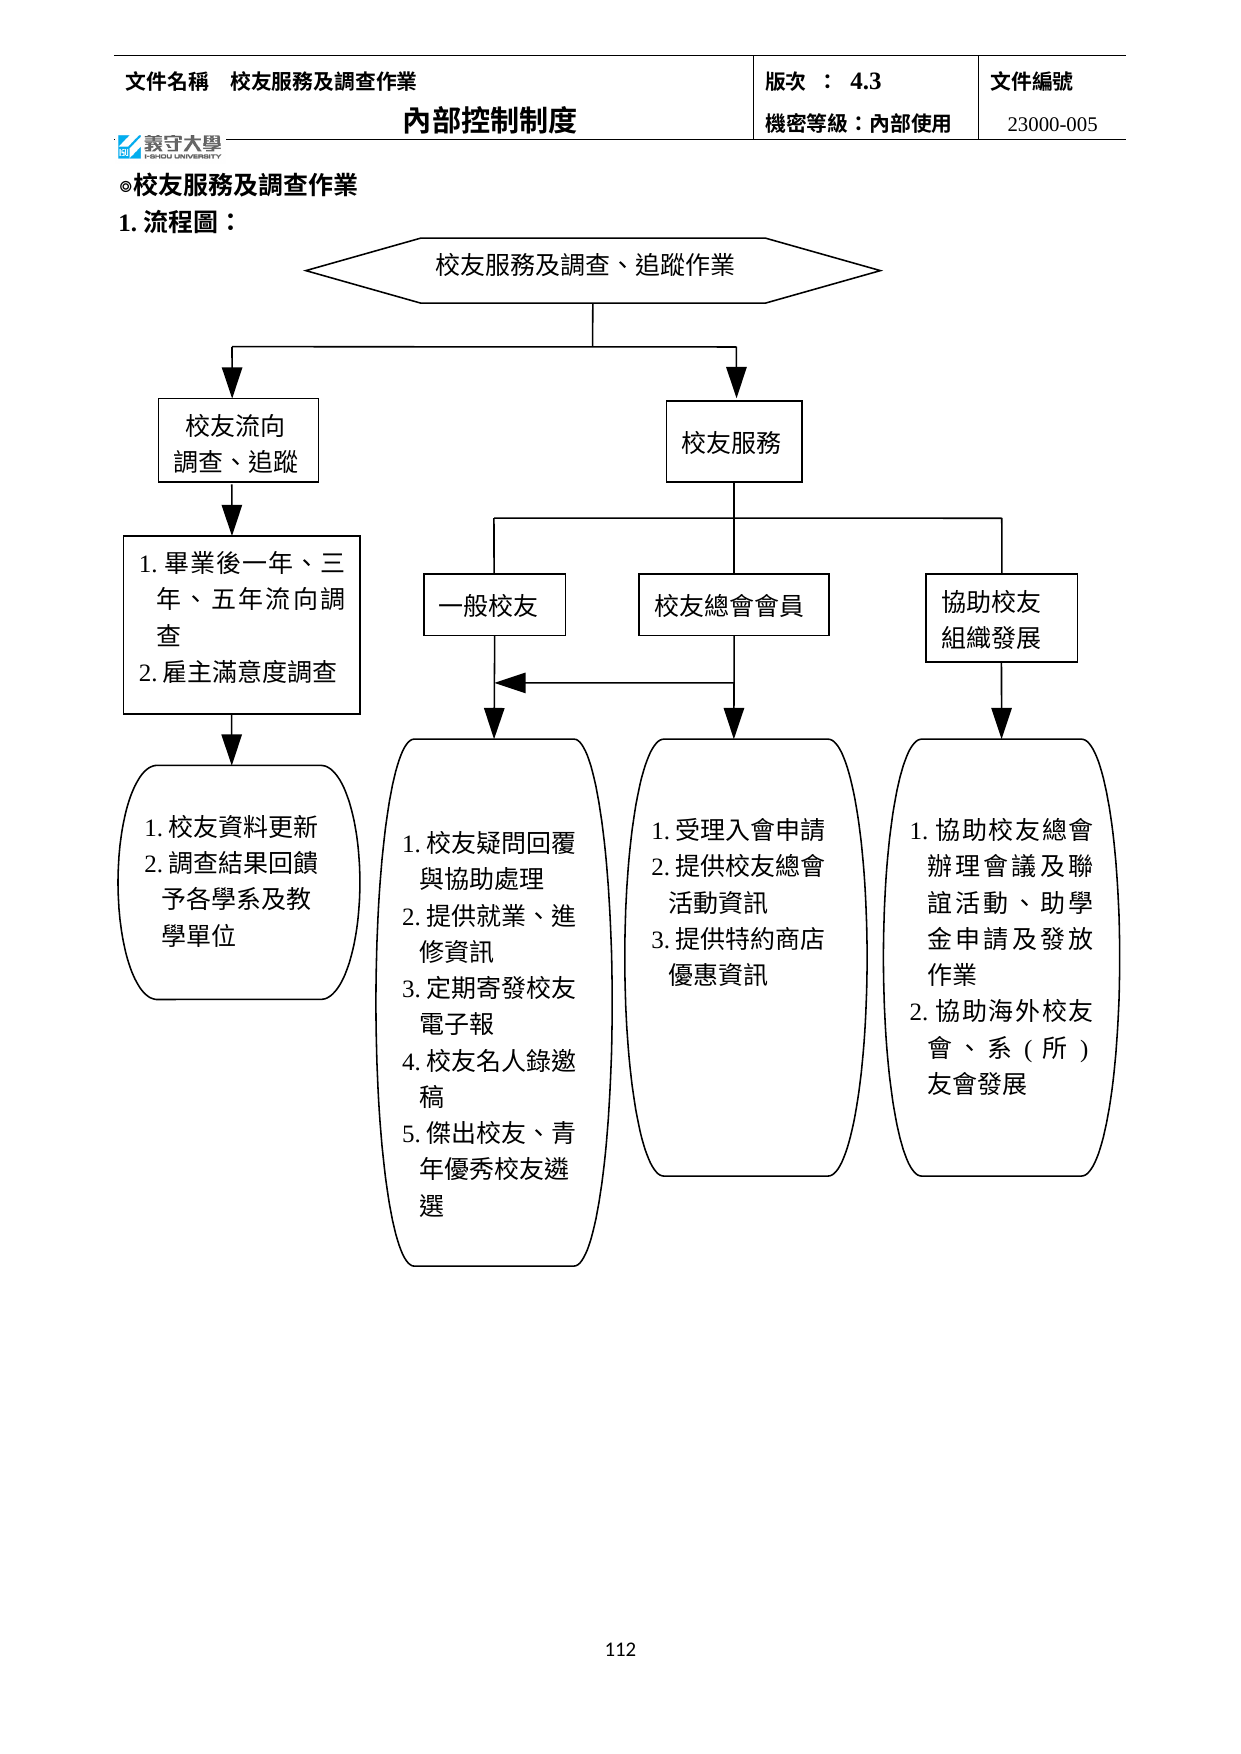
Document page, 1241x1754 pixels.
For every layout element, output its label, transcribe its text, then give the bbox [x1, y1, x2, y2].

text 1. 流程圖： [118, 202, 1122, 238]
subtitle ◎校友服務及調查作業 [118, 166, 1122, 202]
